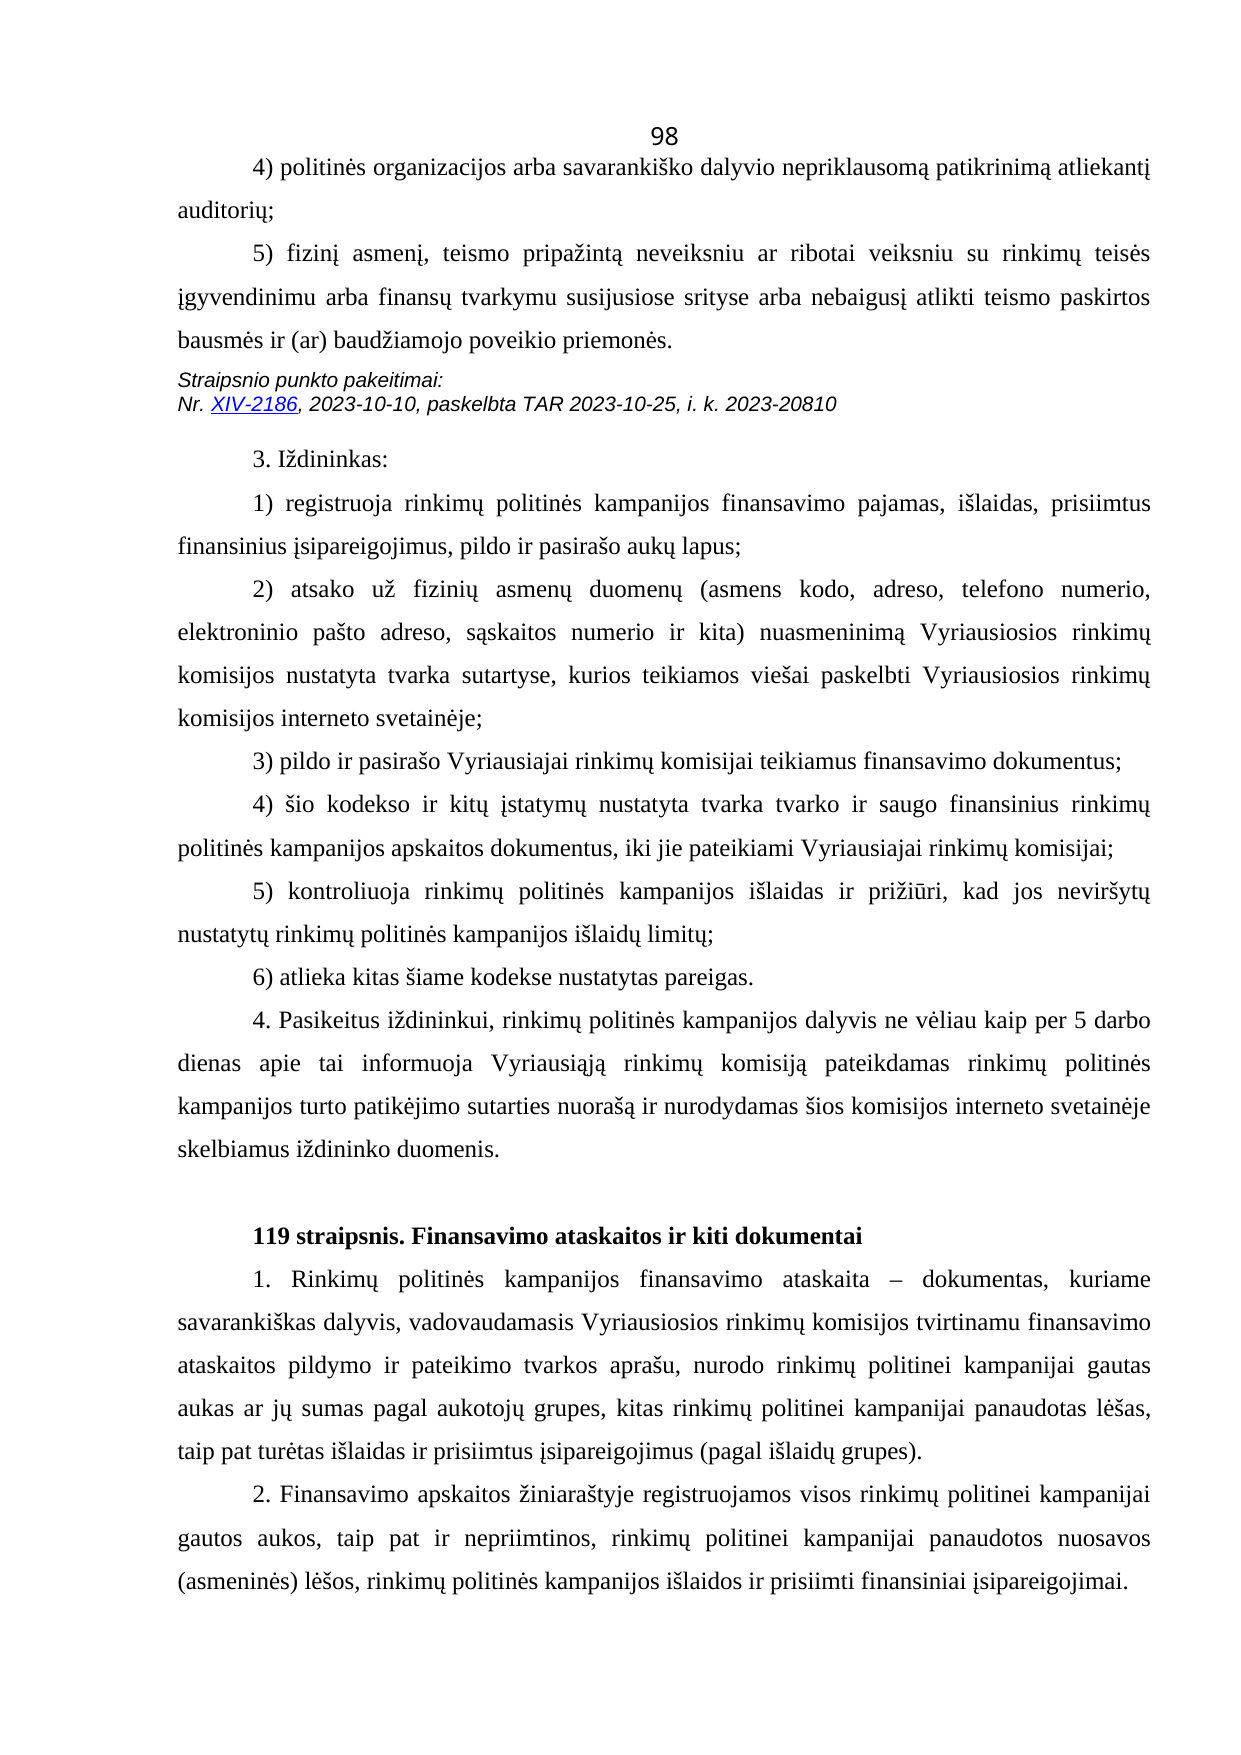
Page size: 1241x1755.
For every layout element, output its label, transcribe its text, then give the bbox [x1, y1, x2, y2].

text 119 straipsnis. Finansavimo ataskaitos ir kiti dokumentai [177, 1221, 1152, 1249]
text 3. Iždininkas: [177, 444, 1152, 473]
text 4. Pasikeitus iždininkui, rinkimų politinės kampanijos dalyvis ne vėliau kaip per 5 darbo dienas apie tai informuoja Vyriausiąją rinkimų komisiją pateikdamas rinkimų politinės kampanijos turto patikėjimo sutarties nuorašą ir nurodydamas šios komisijos interneto svetainėje skelbiamus iždininko duomenis. [177, 1005, 1152, 1163]
text 1. Rinkimų politinės kampanijos finansavimo ataskaita – dokumentas, kuriame savarankiškas dalyvis, vadovaudamasis Vyriausiosios rinkimų komisijos tvirtinamu finansavimo ataskaitos pildymo ir pateikimo tvarkos aprašu, nurodo rinkimų politinei kampanijai gautas aukas ar jų sumas pagal aukotojų grupes, kitas rinkimų politinei kampanijai panaudotas lėšas, taip pat turėtas išlaidas ir prisiimtus įsipareigojimus (pagal išlaidų grupes). [177, 1264, 1152, 1465]
text Straipsnio punkto pakeitimai: [177, 368, 1152, 392]
text Nr. XIV-2186, 2023-10-10, paskelbta TAR 2023-10-25, i. k. 2023-20810 [177, 392, 1152, 416]
text 4) šio kodekso ir kitų įstatymų nustatyta tvarka tvarko ir saugo finansinius rinkimų politinės kampanijos apskaitos dokumentus, iki jie pateikiami Vyriausiajai rinkimų komisijai; [177, 789, 1152, 861]
text 4) politinės organizacijos arba savarankiško dalyvio nepriklausomą patikrinimą atliekantį auditorių; [177, 152, 1152, 224]
text 2) atsako už fizinių asmenų duomenų (asmens kodo, adreso, telefono numerio, elektroninio pašto adreso, sąskaitos numerio ir kita) nuasmeninimą Vyriausiosios rinkimų komisijos nustatyta tvarka sutartyse, kurios teikiamos viešai paskelbti Vyriausiosios rinkimų komisijos interneto svetainėje; [177, 574, 1152, 732]
text 6) atlieka kitas šiame kodekse nustatytas pareigas. [177, 962, 1152, 991]
text 3) pildo ir pasirašo Vyriausiajai rinkimų komisijai teikiamus finansavimo dokumentus; [177, 746, 1152, 775]
text 1) registruoja rinkimų politinės kampanijos finansavimo pajamas, išlaidas, prisiimtus finansinius įsipareigojimus, pildo ir pasirašo aukų lapus; [177, 488, 1152, 559]
text 5) fizinį asmenį, teismo pripažintą neveiksniu ar ribotai veiksniu su rinkimų teisės įgyvendinimu arba finansų tvarkymu susijusiose srityse arba nebaigusį atlikti teismo paskirtos bausmės ir (ar) baudžiamojo poveikio priemonės. [177, 238, 1152, 353]
text 5) kontroliuoja rinkimų politinės kampanijos išlaidas ir prižiūri, kad jos neviršytų nustatytų rinkimų politinės kampanijos išlaidų limitų; [177, 876, 1152, 948]
text 2. Finansavimo apskaitos žiniaraštyje registruojamos visos rinkimų politinei kampanijai gautos aukos, taip pat ir nepriimtinos, rinkimų politinei kampanijai panaudotos nuosavos (asmeninės) lėšos, rinkimų politinės kampanijos išlaidos ir prisiimti finansiniai įsipareigojimai. [177, 1479, 1152, 1594]
